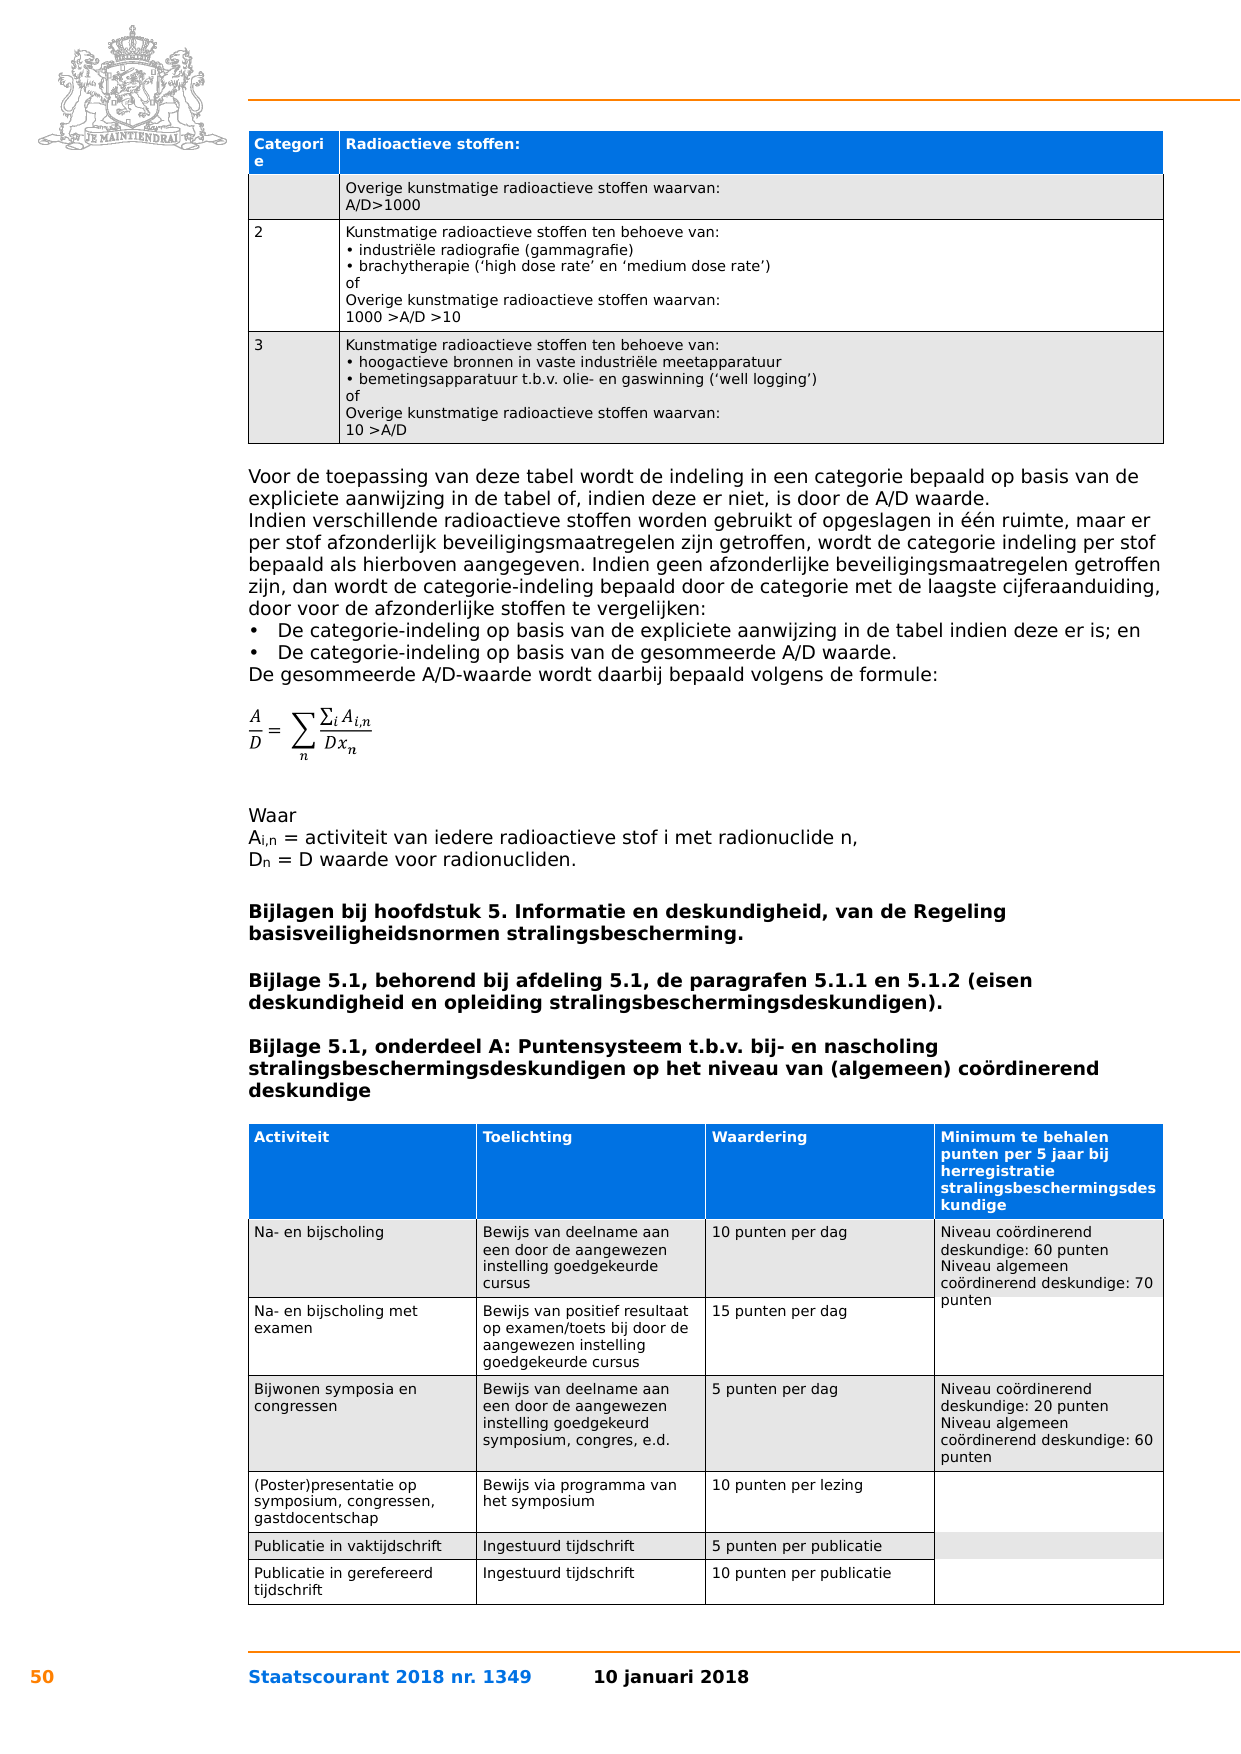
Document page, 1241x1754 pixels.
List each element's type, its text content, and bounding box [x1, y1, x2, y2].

table_header Radioactieve stoffen: [340, 131, 1163, 174]
table_cell Ingestuurd tijdschrift [477, 1560, 705, 1604]
table_cell [935, 1559, 1163, 1604]
table_cell [935, 1472, 1163, 1532]
table_cell Bewijs van deelname aan een door de aangewezen instelling goedgekeurde cursus [477, 1220, 705, 1297]
table_cell 10 punten per publicatie [706, 1560, 934, 1604]
table_cell Ingestuurd tijdschrift [477, 1533, 705, 1559]
table_cell [249, 175, 339, 219]
table_header Activiteit [249, 1124, 476, 1219]
table_cell 5 punten per publicatie [706, 1533, 934, 1559]
table_cell Publicatie in gerefereerd tijdschrift [249, 1560, 476, 1604]
table_header Categorie [249, 131, 339, 174]
table_cell Bewijs van deelname aan een door de aangewezen instelling goedgekeurd symposium, congres, e.d. [477, 1376, 705, 1471]
table_cell 5 punten per dag [706, 1376, 934, 1471]
table_cell 3 [249, 332, 339, 443]
table_header Minimum te behalen punten per 5 jaar bij herregistratie stralingsbeschermingsdeskundige [935, 1124, 1163, 1219]
table_cell Na- en bijscholing [249, 1220, 476, 1297]
text • De categorie-indeling op basis van de gesommeerde A/D waarde. [248, 642, 1163, 664]
table_cell Kunstmatige radioactieve stoffen ten behoeve van: • industriële radiografie (gammagrafie) • brachytherapie (‘high dose rate’ en ‘medium dose rate’) of Overige kunstmatige radioactieve stoffen waarvan: 1000 >A/D >10 [340, 220, 1163, 331]
table_cell Overige kunstmatige radioactieve stoffen waarvan: A/D>1000 [340, 175, 1163, 219]
table_cell Bewijs via programma van het symposium [477, 1472, 705, 1532]
table_header Waardering [706, 1124, 934, 1219]
table_cell Kunstmatige radioactieve stoffen ten behoeve van: • hoogactieve bronnen in vaste industriële meetapparatuur • bemetingsapparatuur t.b.v. olie- en gaswinning (‘well logging’) of Overige kunstmatige radioactieve stoffen waarvan: 10 >A/D [340, 332, 1163, 443]
table_header Toelichting [477, 1124, 705, 1219]
text • De categorie-indeling op basis van de expliciete aanwijzing in de tabel indien deze er is; en [248, 620, 1163, 642]
picture [38, 25, 227, 150]
text Bijlage 5.1, onderdeel A: Puntensysteem t.b.v. bij- en nascholing stralingsbeschermingsdeskundigen op het niveau van (algemeen) coördinerend deskundige [248, 1036, 1163, 1101]
text Bijlage 5.1, behorend bij afdeling 5.1, de paragrafen 5.1.1 en 5.1.2 (eisen deskundigheid en opleiding stralingsbeschermingsdeskundigen). [248, 970, 1163, 1014]
table_cell Niveau coördinerend deskundige: 60 punten Niveau algemeen coördinerend deskundige: 70 punten [935, 1220, 1163, 1375]
text Waar [248, 805, 1163, 827]
table_cell Niveau coördinerend deskundige: 20 punten Niveau algemeen coördinerend deskundige: 60 punten [935, 1376, 1163, 1471]
text Dn = D waarde voor radionucliden. [248, 849, 1163, 871]
text Ai,n = activiteit van iedere radioactieve stof i met radionuclide n, [248, 827, 1163, 849]
table_cell Bewijs van positief resultaat op examen/toets bij door de aangewezen instelling goedgekeurde cursus [477, 1298, 705, 1375]
text Voor de toepassing van deze tabel wordt de indeling in een categorie bepaald op basis van de expliciete aanwijzing in de tabel of, indien deze er niet, is door de A/D waarde. [248, 466, 1163, 510]
table_cell 10 punten per lezing [706, 1472, 934, 1532]
table_cell (Poster)presentatie op symposium, congressen, gastdocentschap [249, 1472, 476, 1532]
table_cell 10 punten per dag [706, 1220, 934, 1297]
table_cell 2 [249, 220, 339, 331]
subtitle Bijlagen bij hoofdstuk 5. Informatie en deskundigheid, van de Regeling basisveiligheidsnormen stralingsbescherming. [248, 901, 1163, 945]
picture [248, 707, 426, 761]
table_cell 15 punten per dag [706, 1298, 934, 1375]
text Indien verschillende radioactieve stoffen worden gebruikt of opgeslagen in één ruimte, maar er per stof afzonderlijk beveiligingsmaatregelen zijn getroffen, wordt de categorie indeling per stof bepaald als hierboven aangegeven. Indien geen afzonderlijke beveiligingsmaatregelen getroffen zijn, dan wordt de categorie-indeling bepaald door de categorie met de laagste cijferaanduiding, door voor de afzonderlijke stoffen te vergelijken: [248, 510, 1163, 620]
table_cell Bijwonen symposia en congressen [249, 1376, 476, 1471]
table_cell Na- en bijscholing met examen [249, 1298, 476, 1375]
text De gesommeerde A/D-waarde wordt daarbij bepaald volgens de formule: [248, 664, 1163, 686]
table_cell Publicatie in vaktijdschrift [249, 1533, 476, 1559]
